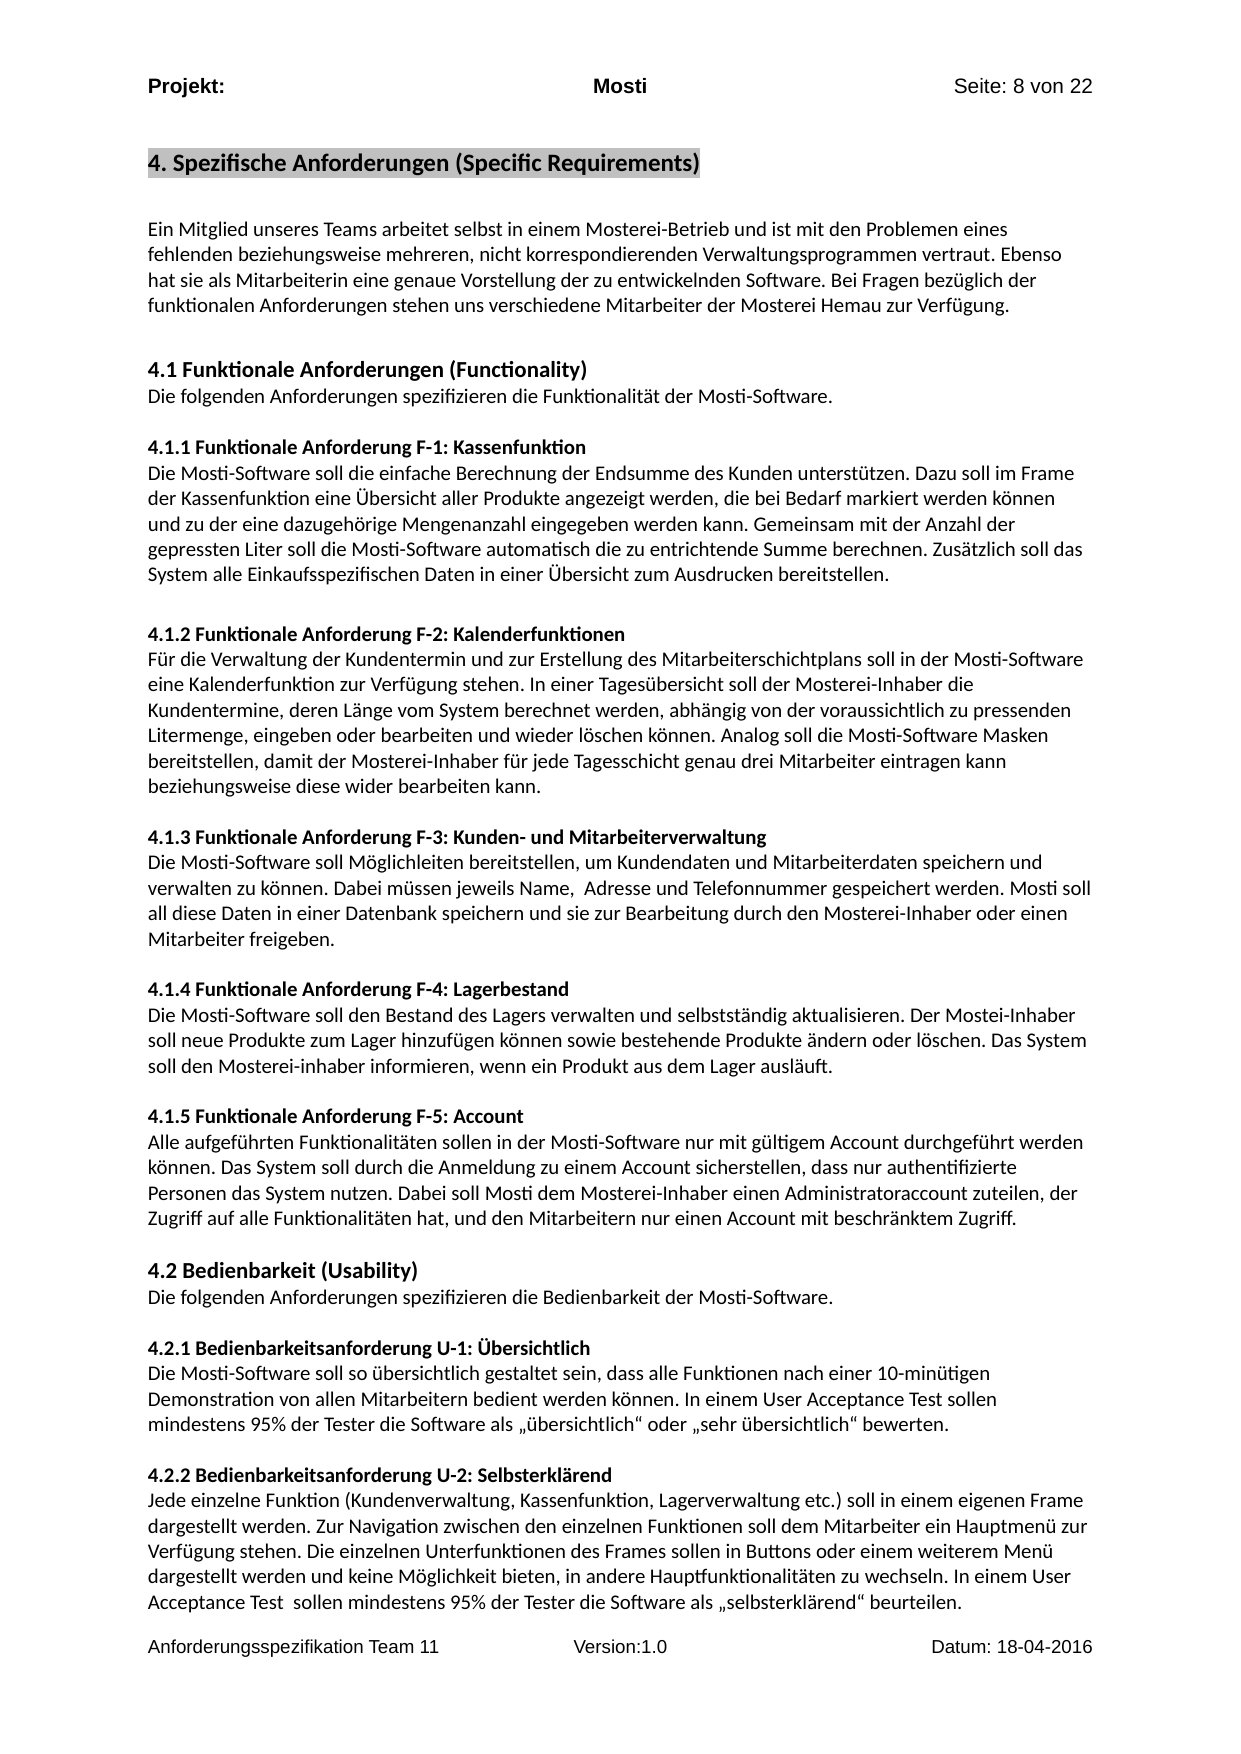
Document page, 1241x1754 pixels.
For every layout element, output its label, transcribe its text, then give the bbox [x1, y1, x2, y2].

text Die Mosti-Software soll den Bestand des Lagers verwalten und selbstständig aktualisieren. Der Mostei-Inhaber soll neue Produkte zum Lager hinzufügen können sowie bestehende Produkte ändern oder löschen. Das System soll den Mosterei-inhaber informieren, wenn ein Produkt aus dem Lager ausläuft. [148, 1002, 1093, 1078]
text Für die Verwaltung der Kundentermin und zur Erstellung des Mitarbeiterschichtplans soll in der Mosti-Software eine Kalenderfunktion zur Verfügung stehen. In einer Tagesübersicht soll der Mosterei-Inhaber die Kundentermine, deren Länge vom System berechnet werden, abhängig von der voraussichtlich zu pressenden Litermenge, eingeben oder bearbeiten und wieder löschen können. Analog soll die Mosti-Software Masken bereitstellen, damit der Mosterei-Inhaber für jede Tagesschicht genau drei Mitarbeiter eintragen kann beziehungsweise diese wider bearbeiten kann. [148, 646, 1093, 799]
text Alle aufgeführten Funktionalitäten sollen in der Mosti-Software nur mit gültigem Account durchgeführt werden können. Das System soll durch die Anmeldung zu einem Account sicherstellen, dass nur authentifizierte Personen das System nutzen. Dabei soll Mosti dem Mosterei-Inhaber einen Administratoraccount zuteilen, der Zugriff auf alle Funktionalitäten hat, und den Mitarbeitern nur einen Account mit beschränktem Zugriff. [148, 1129, 1093, 1231]
subtitle 4.2.1 Bedienbarkeitsanforderung U-1: Übersichtlich [148, 1335, 1093, 1360]
subtitle 4.1.1 Funktionale Anforderung F-1: Kassenfunktion [148, 434, 1093, 460]
text Die folgenden Anforderungen spezifizieren die Funktionalität der Mosti-Software. [148, 384, 1093, 409]
subtitle 4. Spezifische Anforderungen (Specific Requirements) [148, 148, 1093, 178]
subtitle 4.1.3 Funktionale Anforderung F-3: Kunden- und Mitarbeiterverwaltung [148, 824, 1093, 849]
text Die Mosti-Software soll Möglichleiten bereitstellen, um Kundendaten und Mitarbeiterdaten speichern und verwalten zu können. Dabei müssen jeweils Name, Adresse und Telefonnummer gespeichert werden. Mosti soll all diese Daten in einer Datenbank speichern und sie zur Bearbeitung durch den Mosterei-Inhaber oder einen Mitarbeiter freigeben. [148, 849, 1093, 951]
text Die Mosti-Software soll so übersichtlich gestaltet sein, dass alle Funktionen nach einer 10-minütigen Demonstration von allen Mitarbeitern bedient werden können. In einem User Acceptance Test sollen mindestens 95% der Tester die Software als „übersichtlich“ oder „sehr übersichtlich“ bewerten. [148, 1360, 1093, 1437]
text 4.1.5 Funktionale Anforderung F-5: Account [148, 1104, 1093, 1129]
subtitle 4.1.2 Funktionale Anforderung F-2: Kalenderfunktionen [148, 621, 1093, 646]
text Die folgenden Anforderungen spezifizieren die Bedienbarkeit der Mosti-Software. [148, 1284, 1093, 1309]
text Jede einzelne Funktion (Kundenverwaltung, Kassenfunktion, Lagerverwaltung etc.) soll in einem eigenen Frame dargestellt werden. Zur Navigation zwischen den einzelnen Funktionen soll dem Mitarbeiter ein Hauptmenü zur Verfügung stehen. Die einzelnen Unterfunktionen des Frames sollen in Buttons oder einem weiterem Menü dargestellt werden und keine Möglichkeit bieten, in andere Hauptfunktionalitäten zu wechseln. In einem User Acceptance Test sollen mindestens 95% der Tester die Software als „selbsterklärend“ beurteilen. [148, 1487, 1093, 1614]
subtitle 4.2 Bedienbarkeit (Usability) [148, 1256, 1093, 1284]
text Die Mosti-Software soll die einfache Berechnung der Endsumme des Kunden unterstützen. Dazu soll im Frame der Kassenfunktion eine Übersicht aller Produkte angezeigt werden, die bei Bedarf markiert werden können und zu der eine dazugehörige Mengenanzahl eingegeben werden kann. Gemeinsam mit der Anzahl der gepressten Liter soll die Mosti-Software automatisch die zu entrichtende Summe berechnen. Zusätzlich soll das System alle Einkaufsspezifischen Daten in einer Übersicht zum Ausdrucken bereitstellen. [148, 460, 1093, 587]
subtitle 4.2.2 Bedienbarkeitsanforderung U-2: Selbsterklärend [148, 1462, 1093, 1487]
subtitle 4.1 Funktionale Anforderungen (Functionality) [148, 356, 1093, 384]
text Ein Mitglied unseres Teams arbeitet selbst in einem Mosterei-Betrieb und ist mit den Problemen eines fehlenden beziehungsweise mehreren, nicht korrespondierenden Verwaltungsprogrammen vertraut. Ebenso hat sie als Mitarbeiterin eine genaue Vorstellung der zu entwickelnden Software. Bei Fragen bezüglich der funktionalen Anforderungen stehen uns verschiedene Mitarbeiter der Mosterei Hemau zur Verfügung. [148, 216, 1093, 318]
subtitle 4.1.4 Funktionale Anforderung F-4: Lagerbestand [148, 977, 1093, 1002]
